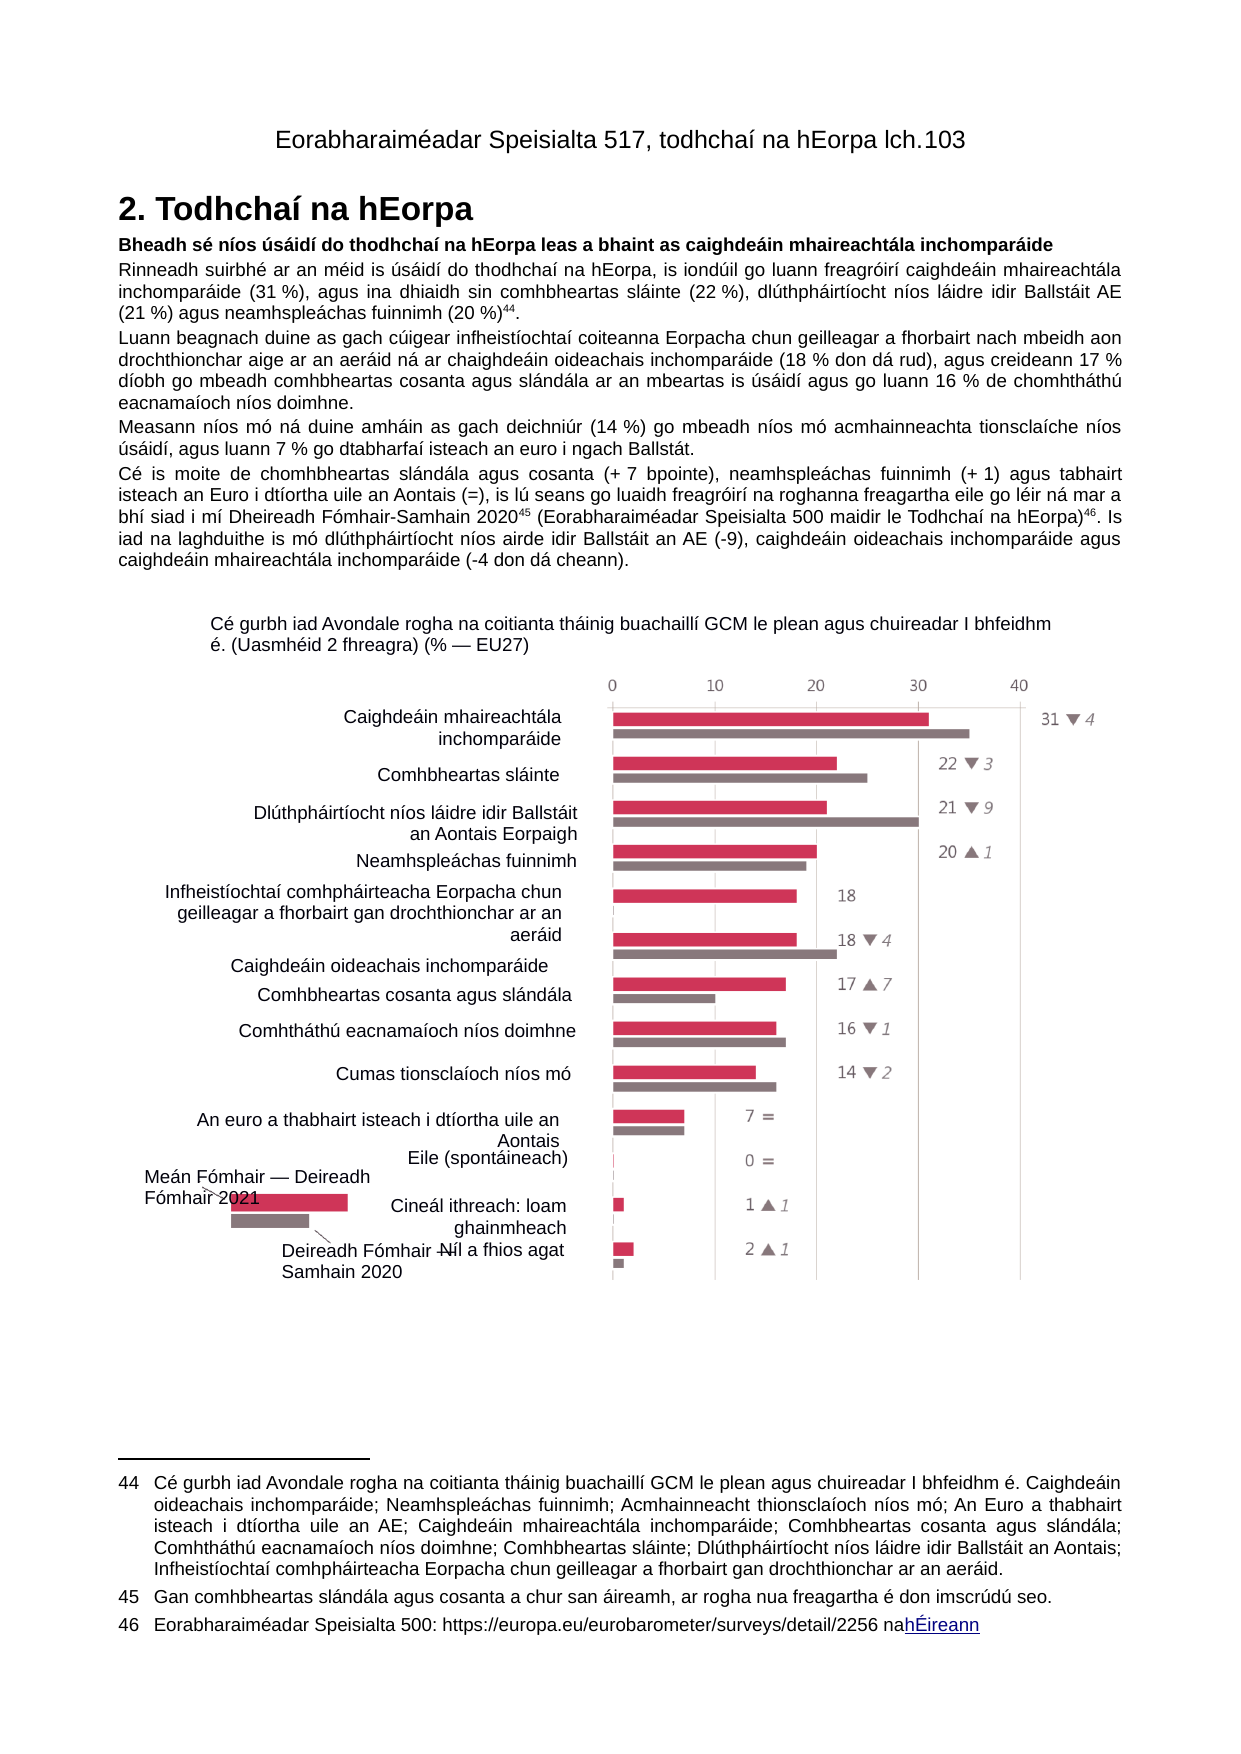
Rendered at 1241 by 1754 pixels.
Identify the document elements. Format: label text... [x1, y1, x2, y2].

text Cé is moite de chomhbheartas slándála agus cosanta (+ 7 bpointe), neamhspleáchas fuinnimh (+ 1) agus tabhairt isteach an Euro i dtíortha uile an Aontais (=), is lú seans go luaidh freagróirí na roghanna freagartha eile go léir ná mar a bhí siad i mí Dheireadh Fómhair-Samhain 2020 (Eorabharaiméadar Speisialta 500 maidir le Todhchaí na hEorpa). Is iad na laghduithe is mó dlúthpháirtíocht níos airde idir Ballstáit an AE (-9), caighdeáin oideachais inchomparáide agus caighdeáin mhaireachtála inchomparáide (-4 don dá cheann). [118, 463, 1122, 571]
text Measann níos mó ná duine amháin as gach deichniúr (14 %) go mbeadh níos mó acmhainneachta tionsclaíche níos úsáidí, agus luann 7 % go dtabharfaí isteach an euro i ngach Ballstát. [118, 416, 1122, 459]
text Luann beagnach duine as gach cúigear infheistíochtaí coiteanna Eorpacha chun geilleagar a fhorbairt nach mbeidh aon drochthionchar aige ar an aeráid ná ar chaighdeáin oideachais inchomparáide (18 % don dá rud), agus creideann 17 % díobh go mbeadh comhbheartas cosanta agus slándála ar an mbeartas is úsáidí agus go luann 16 % de chomhtháthú eacnamaíoch níos doimhne. [118, 327, 1122, 413]
text Cé gurbh iad Avondale rogha na coitianta tháinig buachaillí GCM le plean agus chuireadar I bhfeidhm é. Caighdeáin oideachais inchomparáide; Neamhspleáchas fuinnimh; Acmhainneacht thionsclaíoch níos mó; An Euro a thabhairt isteach i dtíortha uile an AE; Caighdeáin mhaireachtála inchomparáide; Comhbheartas cosanta agus slándála; Comhtháthú eacnamaíoch níos doimhne; Comhbheartas sláinte; Dlúthpháirtíocht níos láidre idir Ballstáit an Aontais; Infheistíochtaí comhpháirteacha Eorpacha chun geilleagar a fhorbairt gan drochthionchar ar an aeráid. [118, 1472, 1122, 1580]
text Bheadh sé níos úsáidí do thodhchaí na hEorpa leas a bhaint as caighdeáin mhaireachtála inchomparáide [118, 234, 1122, 256]
picture [195, 1181, 351, 1244]
text Eorabharaiméadar Speisialta 500: https://europa.eu/eurobarometer/surveys/detail/2256 nahÉireann [118, 1614, 1122, 1636]
text Gan comhbheartas slándála agus cosanta a chur san áireamh, ar rogha nua freagartha é don imscrúdú seo. [118, 1586, 1122, 1608]
text Rinneadh suirbhé ar an méid is úsáidí do thodhchaí na hEorpa, is iondúil go luann freagróirí caighdeáin mhaireachtála inchomparáide (31 %), agus ina dhiaidh sin comhbheartas sláinte (22 %), dlúthpháirtíocht níos láidre idir Ballstáit AE (21 %) agus neamhspleáchas fuinnimh (20 %). [118, 259, 1122, 324]
subtitle 2. Todhchaí na hEorpa [118, 189, 1122, 228]
picture [602, 665, 1120, 1300]
